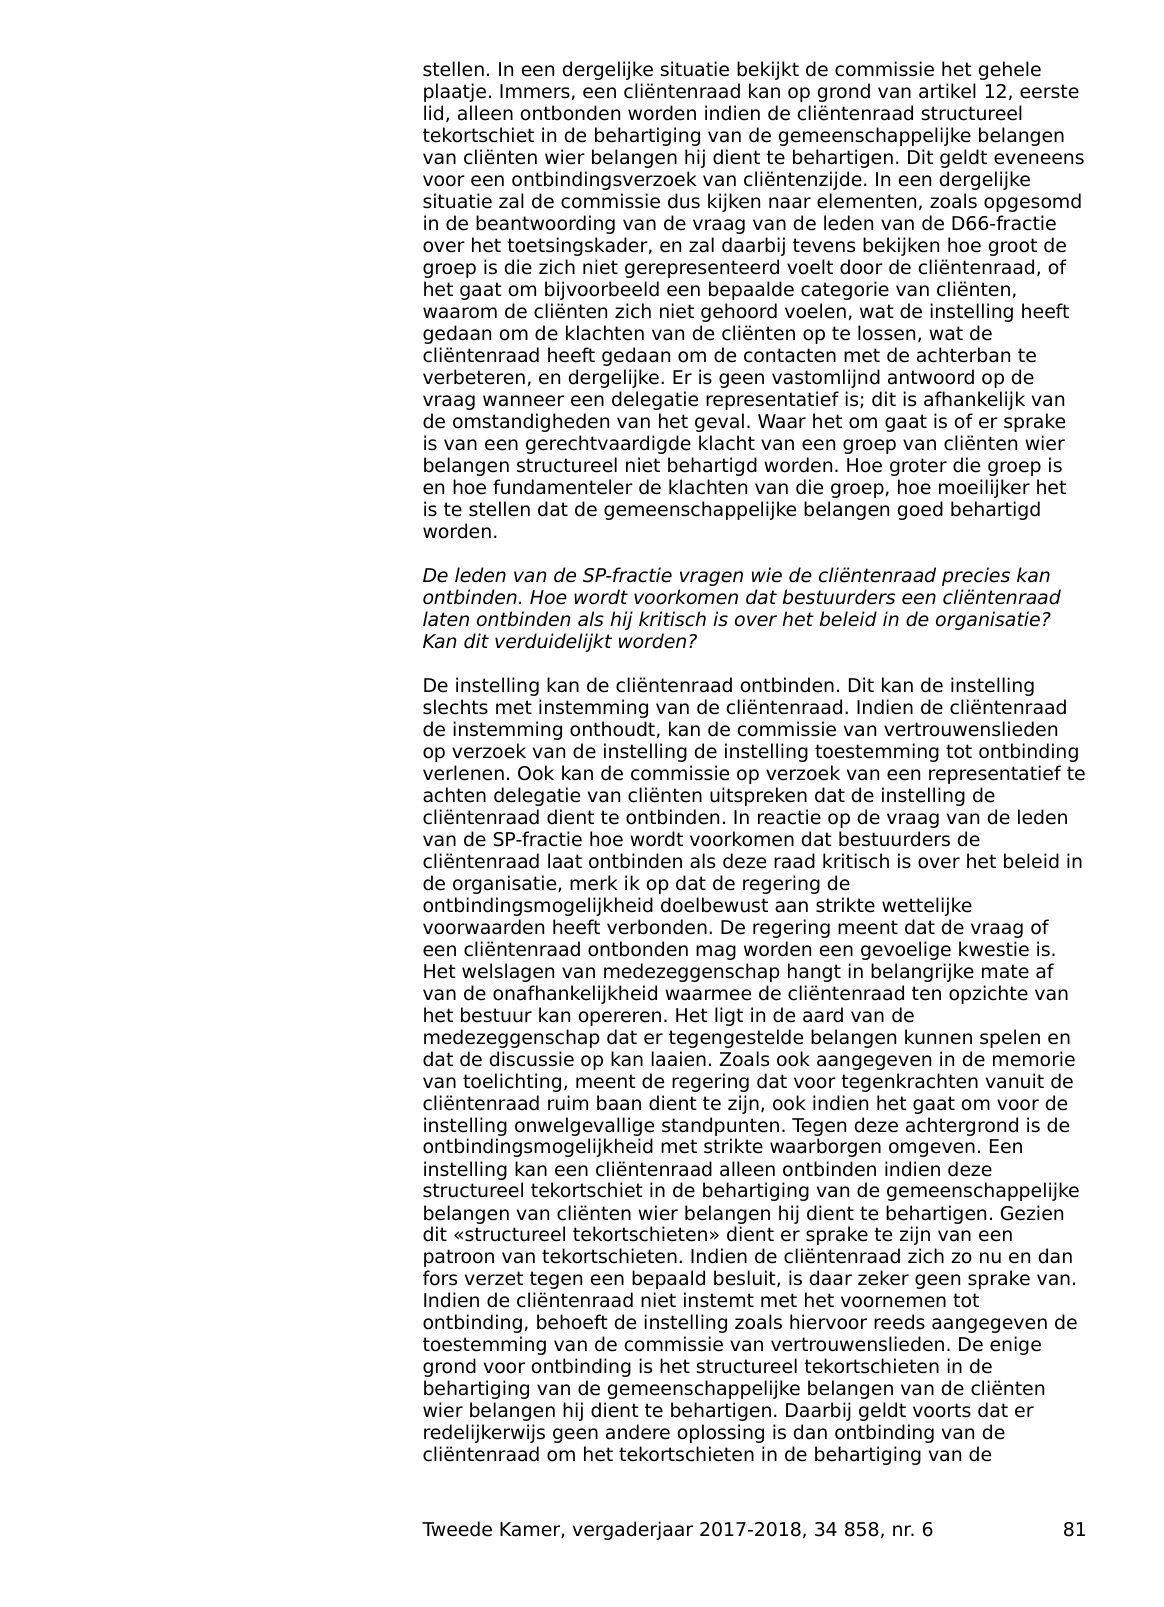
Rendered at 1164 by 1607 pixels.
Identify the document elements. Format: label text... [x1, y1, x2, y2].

text stellen. In een dergelijke situatie bekijkt de commissie het gehele plaatje. Immers, een cliëntenraad kan op grond van artikel 12, eerste lid, alleen ontbonden worden indien de cliëntenraad structureel tekortschiet in de behartiging van de gemeenschappelijke belangen van cliënten wier belangen hij dient te behartigen. Dit geldt eveneens voor een ontbindingsverzoek van cliëntenzijde. In een dergelijke situatie zal de commissie dus kijken naar elementen, zoals opgesomd in de beantwoording van de vraag van de leden van de D66-fractie over het toetsingskader, en zal daarbij tevens bekijken hoe groot de groep is die zich niet gerepresenteerd voelt door de cliëntenraad, of het gaat om bijvoorbeeld een bepaalde categorie van cliënten, waarom de cliënten zich niet gehoord voelen, wat de instelling heeft gedaan om de klachten van de cliënten op te lossen, wat de cliëntenraad heeft gedaan om de contacten met de achterban te verbeteren, en dergelijke. Er is geen vastomlijnd antwoord op de vraag wanneer een delegatie representatief is; dit is afhankelijk van de omstandigheden van het geval. Waar het om gaat is of er sprake is van een gerechtvaardigde klacht van een groep van cliënten wier belangen structureel niet behartigd worden. Hoe groter die groep is en hoe fundamenteler de klachten van die groep, hoe moeilijker het is te stellen dat de gemeenschappelijke belangen goed behartigd worden. [422, 59, 1087, 543]
text De leden van de SP-fractie vragen wie de cliëntenraad precies kan ontbinden. Hoe wordt voorkomen dat bestuurders een cliëntenraad laten ontbinden als hij kritisch is over het beleid in de organisatie? Kan dit verduidelijkt worden? [422, 565, 1087, 653]
text De instelling kan de cliëntenraad ontbinden. Dit kan de instelling slechts met instemming van de cliëntenraad. Indien de cliëntenraad de instemming onthoudt, kan de commissie van vertrouwenslieden op verzoek van de instelling de instelling toestemming tot ontbinding verlenen. Ook kan de commissie op verzoek van een representatief te achten delegatie van cliënten uitspreken dat de instelling de cliëntenraad dient te ontbinden. In reactie op de vraag van de leden van de SP-fractie hoe wordt voorkomen dat bestuurders de cliëntenraad laat ontbinden als deze raad kritisch is over het beleid in de organisatie, merk ik op dat de regering de ontbindingsmogelijkheid doelbewust aan strikte wettelijke voorwaarden heeft verbonden. De regering meent dat de vraag of een cliëntenraad ontbonden mag worden een gevoelige kwestie is. Het welslagen van medezeggenschap hangt in belangrijke mate af van de onafhankelijkheid waarmee de cliëntenraad ten opzichte van het bestuur kan opereren. Het ligt in de aard van de medezeggenschap dat er tegengestelde belangen kunnen spelen en dat de discussie op kan laaien. Zoals ook aangegeven in de memorie van toelichting, meent de regering dat voor tegenkrachten vanuit de cliëntenraad ruim baan dient te zijn, ook indien het gaat om voor de instelling onwelgevallige standpunten. Tegen deze achtergrond is de ontbindingsmogelijkheid met strikte waarborgen omgeven. Een instelling kan een cliëntenraad alleen ontbinden indien deze structureel tekortschiet in de behartiging van de gemeenschappelijke belangen van cliënten wier belangen hij dient te behartigen. Gezien dit «structureel tekortschieten» dient er sprake te zijn van een patroon van tekortschieten. Indien de cliëntenraad zich zo nu en dan fors verzet tegen een bepaald besluit, is daar zeker geen sprake van. Indien de cliëntenraad niet instemt met het voornemen tot ontbinding, behoeft de instelling zoals hiervoor reeds aangegeven de toestemming van de commissie van vertrouwenslieden. De enige grond voor ontbinding is het structureel tekortschieten in de behartiging van de gemeenschappelijke belangen van de cliënten wier belangen hij dient te behartigen. Daarbij geldt voorts dat er redelijkerwijs geen andere oplossing is dan ontbinding van de cliëntenraad om het tekortschieten in de behartiging van de [422, 675, 1087, 1466]
